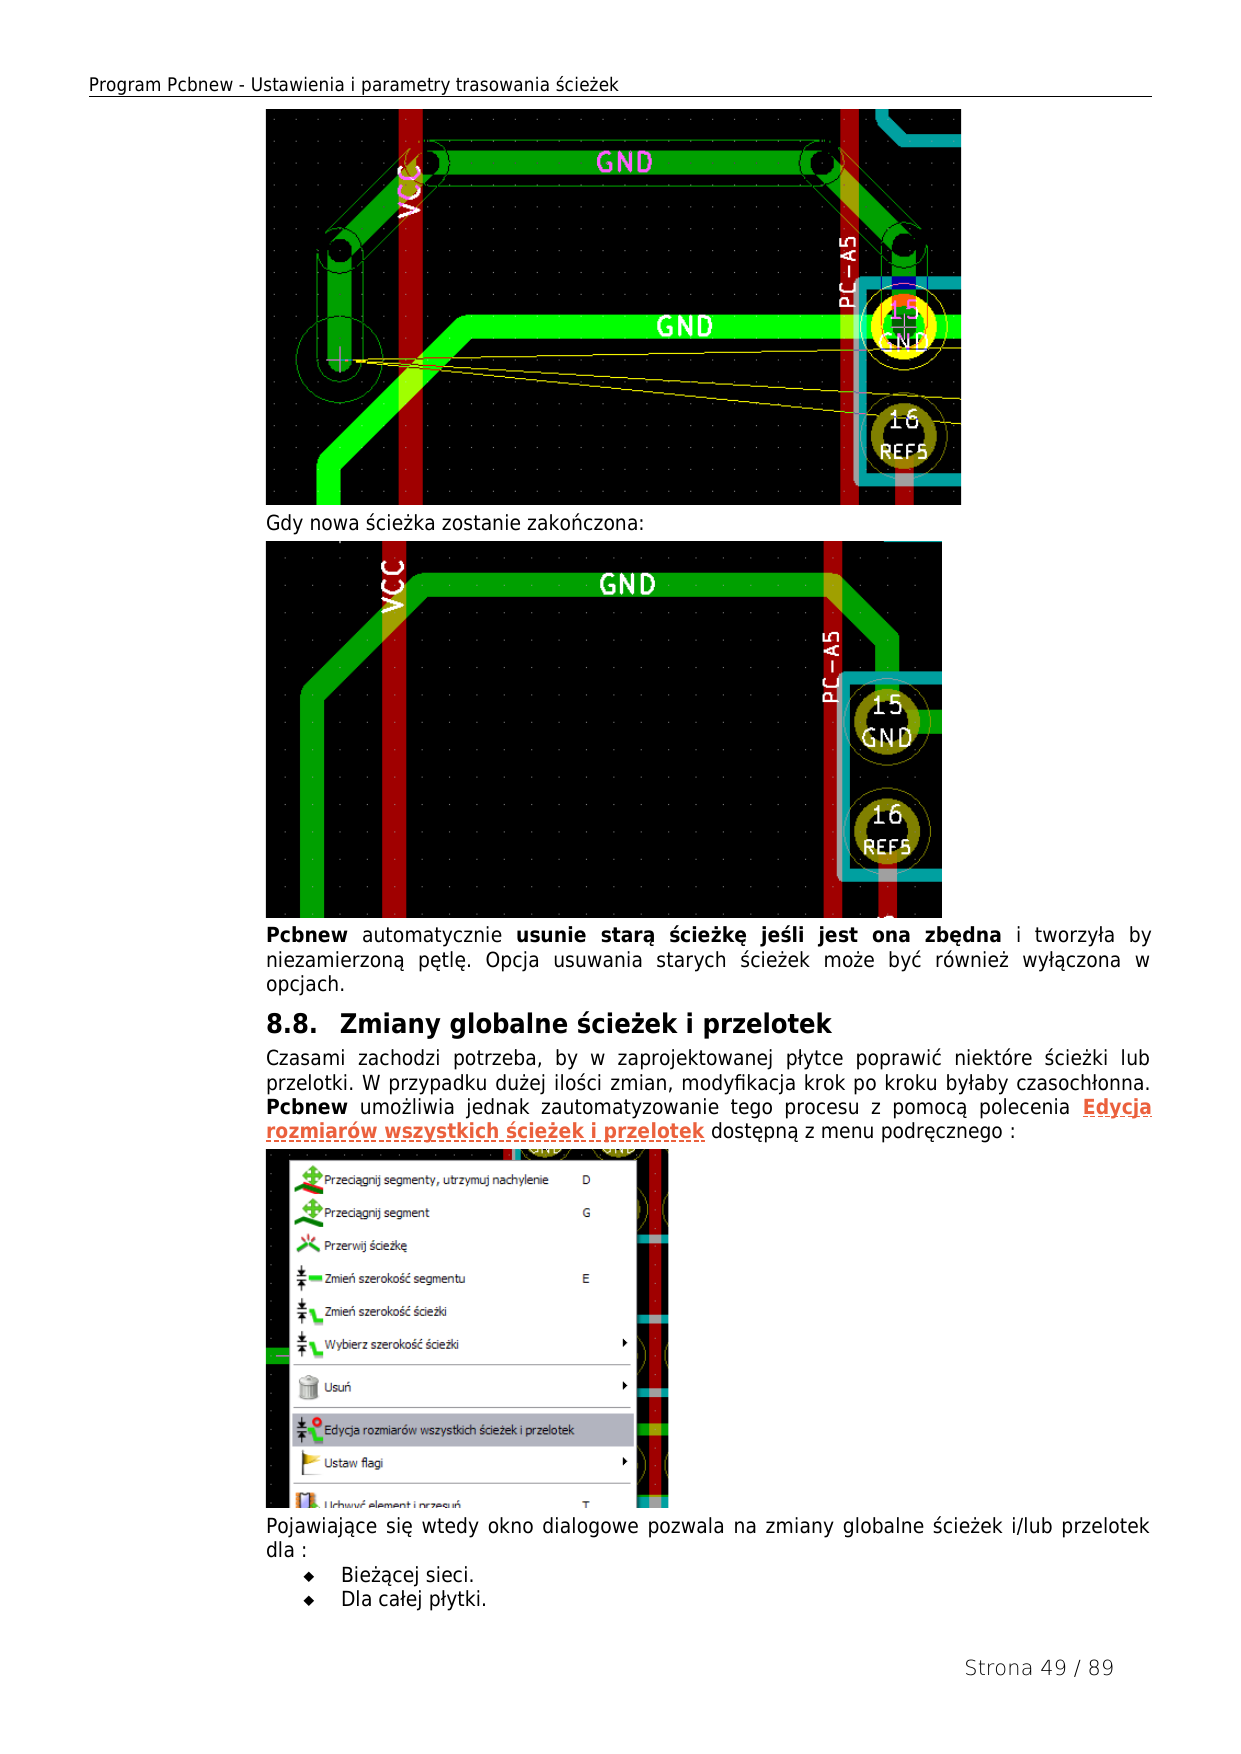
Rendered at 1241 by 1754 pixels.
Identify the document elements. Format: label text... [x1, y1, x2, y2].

subtitle Zmiany globalne ścieżek i przelotek [266, 1008, 1152, 1040]
picture [265, 1149, 669, 1508]
text Pcbnew automatycznie usunie starą ścieżkę jeśli jest ona zbędna i tworzyła by niezamierzoną pętlę. Opcja usuwania starych ścieżek może być również wyłączona w opcjach. [266, 923, 1152, 997]
picture [265, 541, 942, 918]
text Pojawiające się wtedy okno dialogowe pozwala na zmiany globalne ścieżek i/lub przelotek dla : [266, 1514, 1152, 1563]
text Czasami zachodzi potrzeba, by w zaprojektowanej płytce poprawić niektóre ścieżki lub przelotki. W przypadku dużej ilości zmian, modyfikacja krok po kroku byłaby czasochłonna. Pcbnew umożliwia jednak zautomatyzowanie tego procesu z pomocą polecenia Edycja rozmiarów wszystkich ścieżek i przelotek dostępną z menu podręcznego : [266, 1046, 1152, 1144]
picture [265, 109, 962, 505]
text Gdy nowa ścieżka zostanie zakończona: [266, 511, 1152, 535]
list Dla całej płytki. [303, 1587, 1152, 1612]
list Bieżącej sieci. [303, 1563, 1152, 1587]
